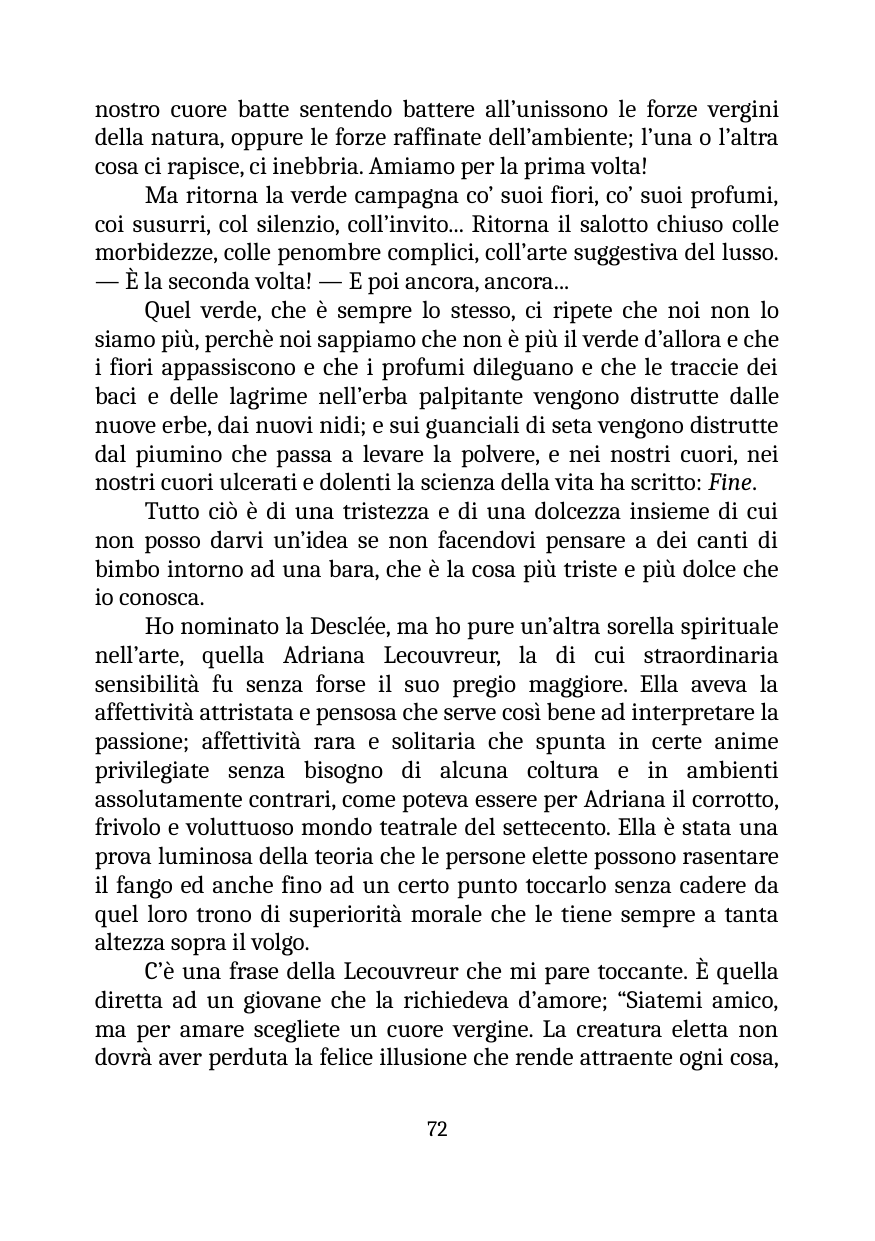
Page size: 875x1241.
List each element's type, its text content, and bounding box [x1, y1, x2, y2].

text Quel verde, che è sempre lo stesso, ci ripete che noi non lo siamo più, perchè noi sappiamo che non è più il verde d’allora e che i fiori appassiscono e che i profumi dileguano e che le traccie dei baci e delle lagrime nell’erba palpitante vengono distrutte dalle nuove erbe, dai nuovi nidi; e sui guanciali di seta vengono distrutte dal piumino che passa a levare la polvere, e nei nostri cuori, nei nostri cuori ulcerati e dolenti la scienza della vita ha scritto: Fine. [94, 296, 779, 497]
text Ma ritorna la verde campagna co’ suoi fiori, co’ suoi profumi, coi susurri, col silenzio, coll’invito... Ritorna il salotto chiuso colle morbidezze, colle penombre complici, coll’arte suggestiva del lusso. — È la seconda volta! — E poi ancora, ancora... [94, 181, 779, 296]
text Ho nominato la Desclée, ma ho pure un’altra sorella spirituale nell’arte, quella Adriana Lecouvreur, la di cui straordinaria sensibilità fu senza forse il suo pregio maggiore. Ella aveva la affettività attristata e pensosa che serve così bene ad interpretare la passione; affettività rara e solitaria che spunta in certe anime privilegiate senza bisogno di alcuna coltura e in ambienti assolutamente contrari, come poteva essere per Adriana il corrotto, frivolo e voluttuoso mondo teatrale del settecento. Ella è stata una prova luminosa della teoria che le persone elette possono rasentare il fango ed anche fino ad un certo punto toccarlo senza cadere da quel loro trono di superiorità morale che le tiene sempre a tanta altezza sopra il volgo. [94, 612, 779, 957]
text Tutto ciò è di una tristezza e di una dolcezza insieme di cui non posso darvi un’idea se non facendovi pensare a dei canti di bimbo intorno ad una bara, che è la cosa più triste e più dolce che io conosca. [94, 497, 779, 612]
text C’è una frase della Lecouvreur che mi pare toccante. È quella diretta ad un giovane che la richiedeva d’amore; “Siatemi amico, ma per amare scegliete un cuore vergine. La creatura eletta non dovrà aver perduta la felice illusione che rende attraente ogni cosa, [94, 957, 779, 1072]
text nostro cuore batte sentendo battere all’unissono le forze vergini della natura, oppure le forze raffinate dell’ambiente; l’una o l’altra cosa ci rapisce, ci inebbria. Amiamo per la prima volta! [94, 94, 779, 181]
